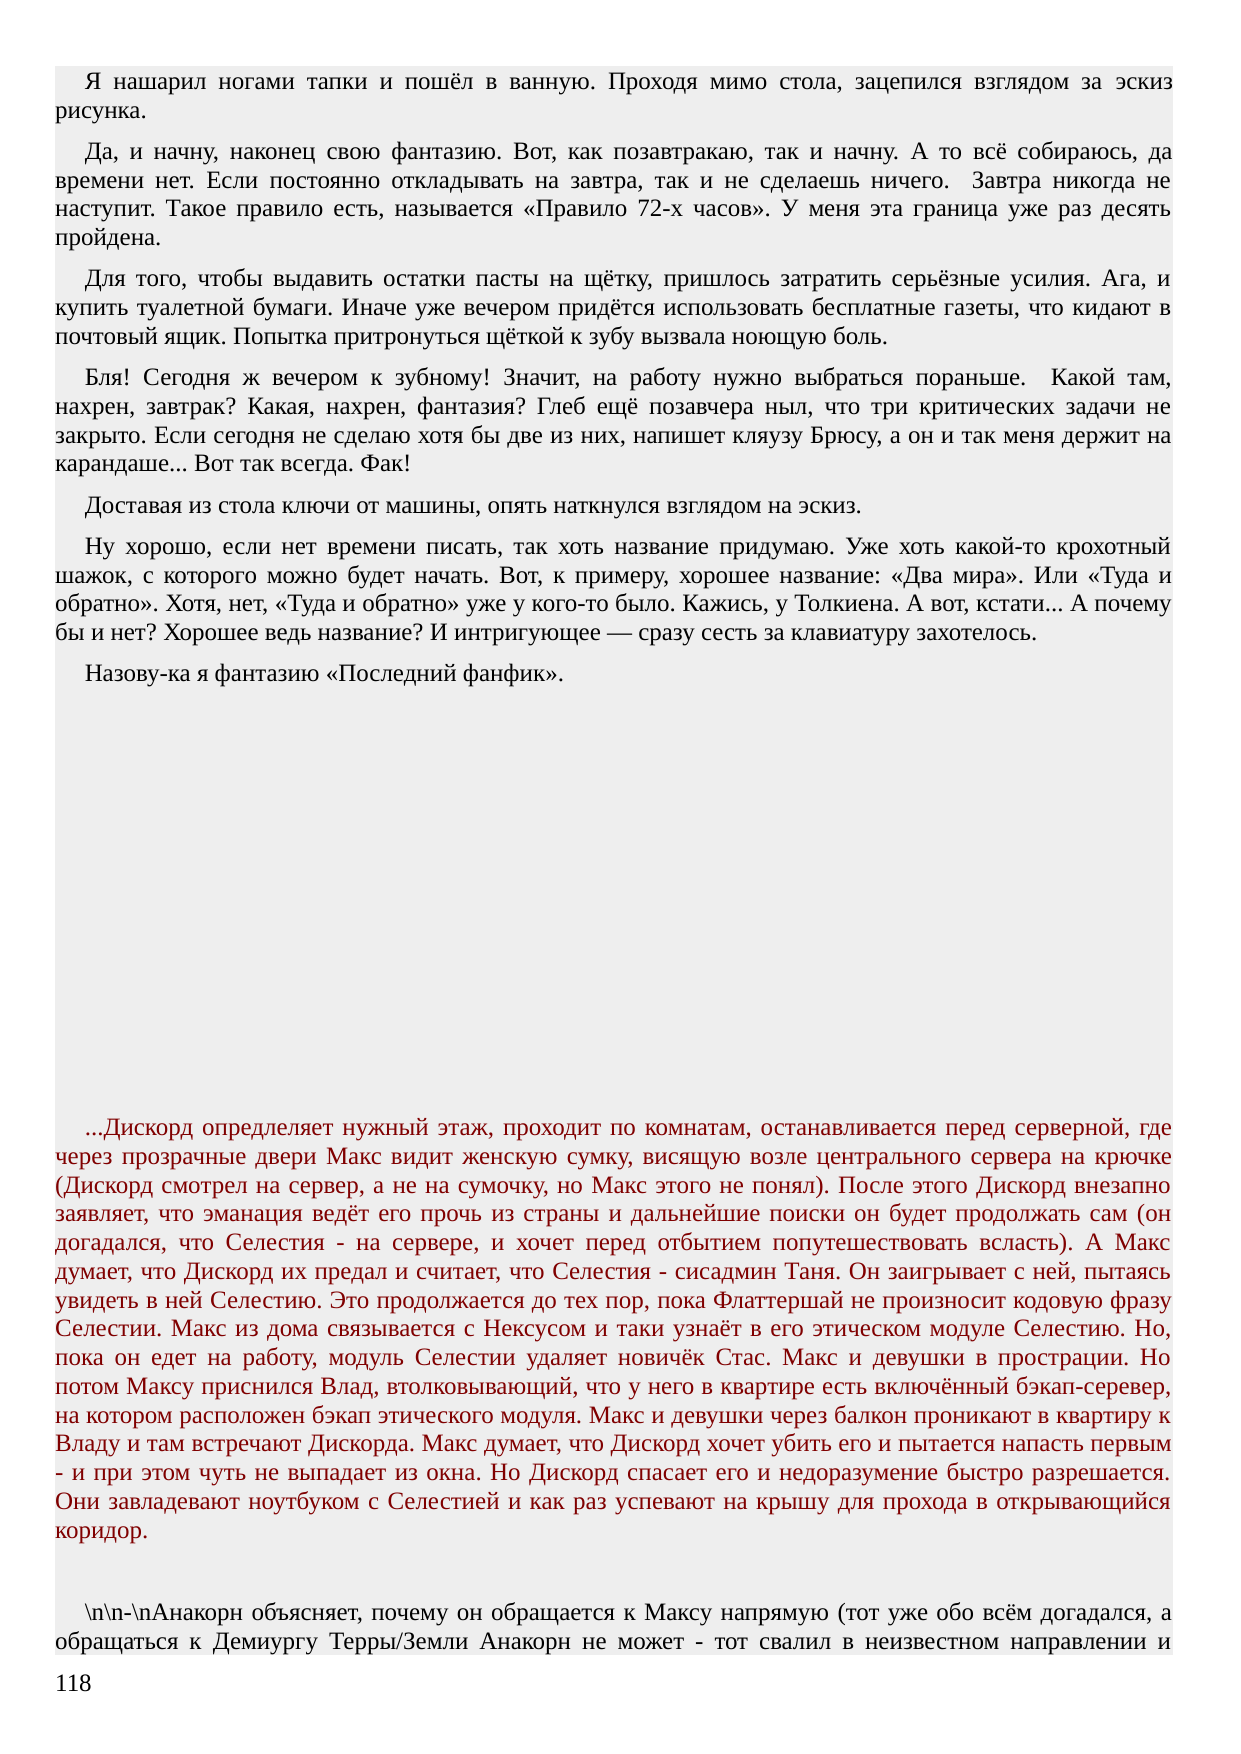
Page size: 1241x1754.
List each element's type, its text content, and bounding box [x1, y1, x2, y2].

text Бля! Сегодня ж вечером к зубному! Значит, на работу нужно выбраться пораньше. Какой там, нахрен, завтрак? Какая, нахрен, фантазия? Глеб ещё позавчера ныл, что три критических задачи не закрыто. Если сегодня не сделаю хотя бы две из них, напишет кляузу Брюсу, а он и так меня держит на карандаше... Вот так всегда. Фак! [55, 362, 1173, 477]
text ...Дискорд опредлеляет нужный этаж, проходит по комнатам, останавливается перед серверной, где через прозрачные двери Макс видит женскую сумку, висящую возле центрального сервера на крючке (Дискорд смотрел на сервер, а не на сумочку, но Макс этого не понял). После этого Дискорд внезапно заявляет, что эманация ведёт его прочь из страны и дальнейшие поиски он будет продолжать сам (он догадался, что Селестия - на сервере, и хочет перед отбытием попутешествовать всласть). А Макс думает, что Дискорд их предал и считает, что Селестия - сисадмин Таня. Он заигрывает с ней, пытаясь увидеть в ней Селестию. Это продолжается до тех пор, пока Флаттершай не произносит кодовую фразу Селестии. Макс из дома связывается с Нексусом и таки узнаёт в его этическом модуле Селестию. Но, пока он едет на работу, модуль Селестии удаляет новичёк Стас. Макс и девушки в прострации. Но потом Максу приснился Влад, втолковывающий, что у него в квартире есть включённый бэкап-серевер, на котором расположен бэкап этического модуля. Макс и девушки через балкон проникают в квартиру к Владу и там встречают Дискорда. Макс думает, что Дискорд хочет убить его и пытается напасть первым - и при этом чуть не выпадает из окна. Но Дискорд спасает его и недоразумение быстро разрешается. Они завладевают ноутбуком с Селестией и как раз успевают на крышу для прохода в открывающийся коридор. [55, 1112, 1173, 1543]
text Ну хорошо, если нет времени писать, так хоть название придумаю. Уже хоть какой-то крохотный шажок, с которого можно будет начать. Вот, к примеру, хорошее название: «Два мира». Или «Туда и обратно». Хотя, нет, «Туда и обратно» уже у кого-то было. Кажись, у Толкиена. А вот, кстати... А почему бы и нет? Хорошее ведь название? И интригующее — сразу сесть за клавиатуру захотелось. [55, 531, 1173, 646]
text Я нашарил ногами тапки и пошёл в ванную. Проходя мимо стола, зацепился взглядом за эскиз рисунка. [55, 66, 1173, 123]
text Да, и начну, наконец свою фантазию. Вот, как позавтракаю, так и начну. А то всё собираюсь, да времени нет. Если постоянно откладывать на завтра, так и не сделаешь ничего. Завтра никогда не наступит. Такое правило есть, называется «Правило 72-х часов». У меня эта граница уже раз десять пройдена. [55, 136, 1173, 251]
text \n\n-\nАнакорн объясняет, почему он обращается к Максу напрямую (тот уже обо всём догадался, а обращаться к Демиургу Терры/Земли Анакорн не может - тот свалил в неизвестном направлении и [55, 1597, 1173, 1655]
text Доставая из стола ключи от машины, опять наткнулся взглядом на эскиз. [55, 490, 1173, 518]
text Для того, чтобы выдавить остатки пасты на щётку, пришлось затратить серьёзные усилия. Ага, и купить туалетной бумаги. Иначе уже вечером придётся использовать бесплатные газеты, что кидают в почтовый ящик. Попытка притронуться щёткой к зубу вызвала ноющую боль. [55, 263, 1173, 350]
text Назову-ка я фантазию «Последний фанфик». [55, 658, 1173, 687]
